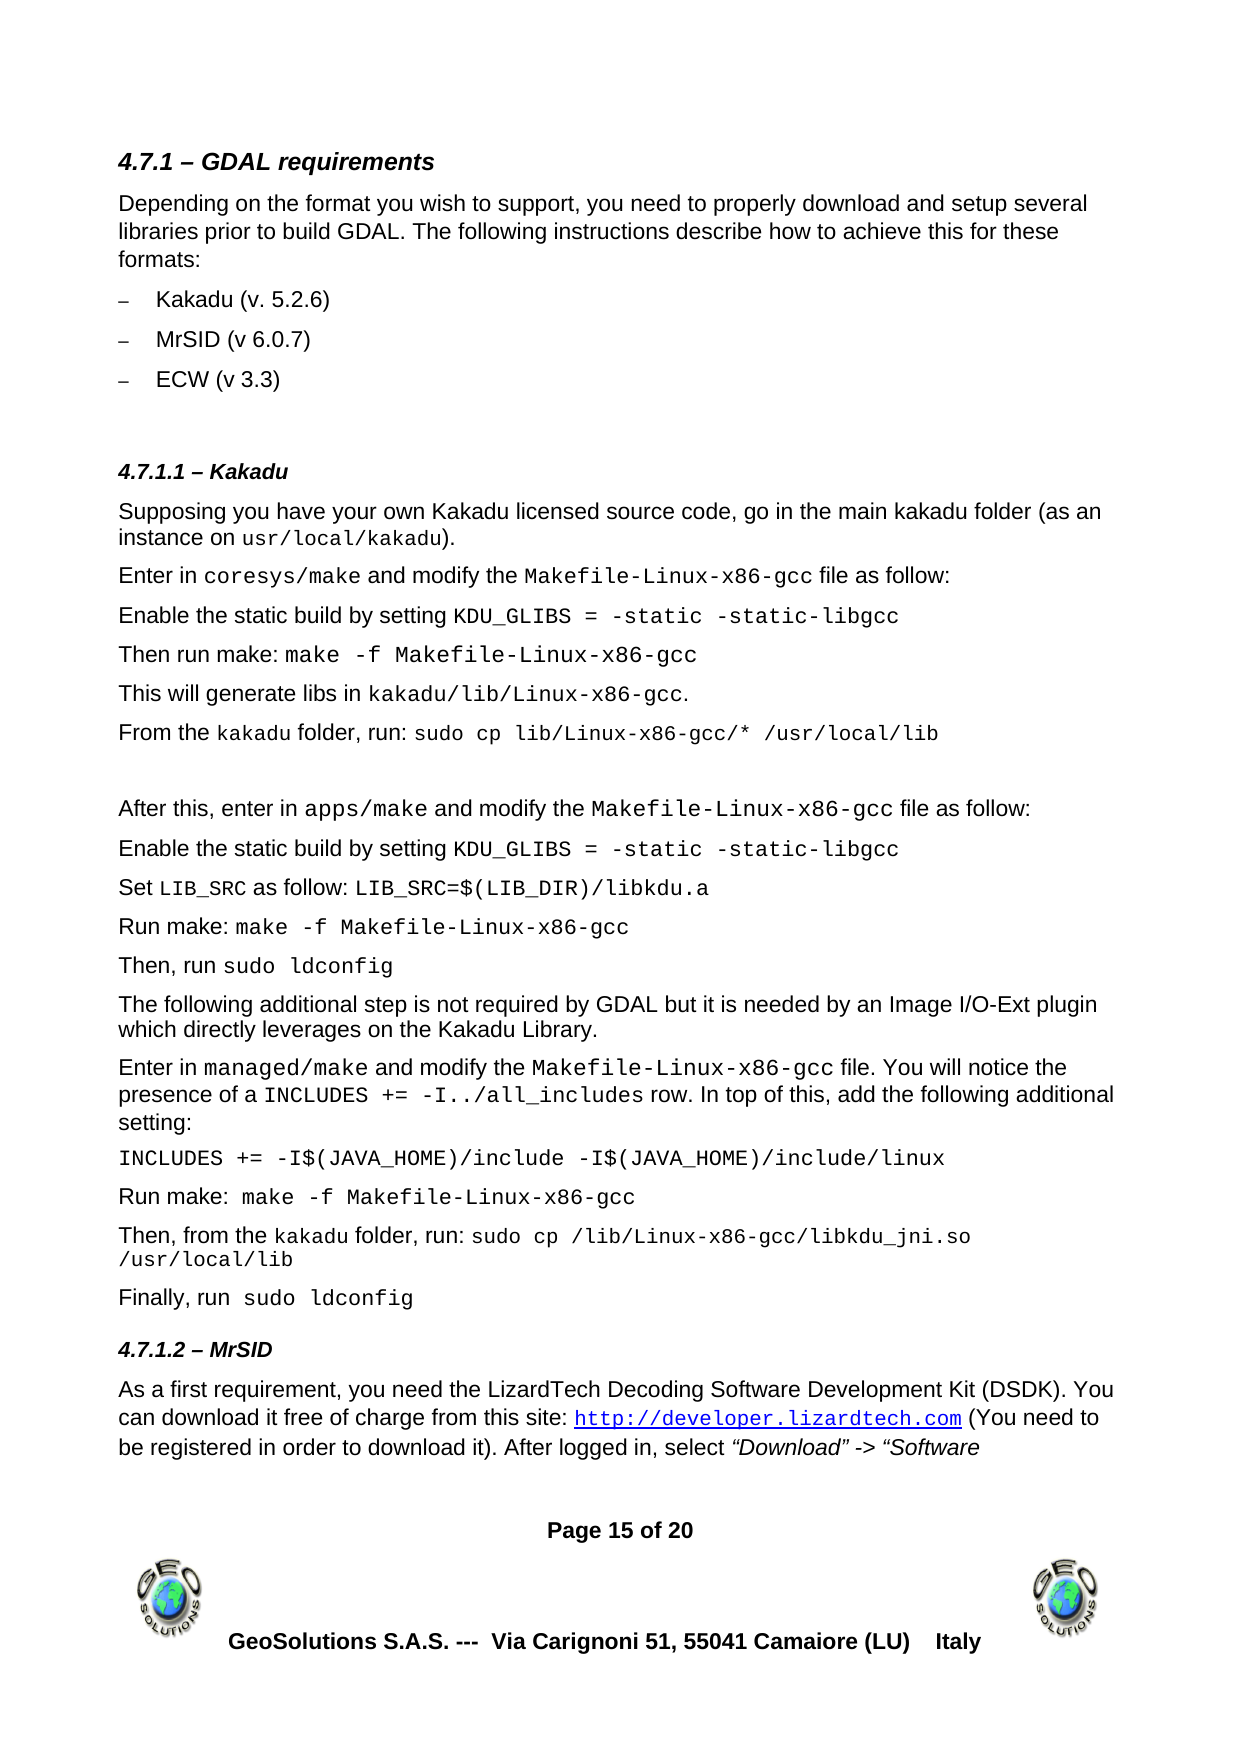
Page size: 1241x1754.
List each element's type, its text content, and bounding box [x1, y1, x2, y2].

text After this, enter in apps/make and modify the Makefile-Linux-x86-gcc file as follow: [118, 796, 1122, 823]
text Enable the static build by setting KDU_GLIBS = -static -static-libgcc [118, 835, 1122, 863]
text From the kakadu folder, run: sudo cp lib/Linux-x86-gcc/* /usr/local/lib [118, 720, 1122, 747]
text Run make: make -f Makefile-Linux-x86-gcc [118, 1183, 1122, 1211]
subtitle 4.7.1.1 – Kakadu [118, 459, 1122, 484]
text Enable the static build by setting KDU_GLIBS = -static -static-libgcc [118, 602, 1122, 629]
text The following additional step is not required by GDAL but it is needed by an Image I/O-Ext plugin which directly leverages on the Kakadu Library. [118, 992, 1122, 1043]
text Finally, run sudo ldconfig [118, 1285, 1122, 1312]
text Run make: make -f Makefile-Linux-x86-gcc [118, 913, 1122, 941]
subtitle 4.7.1 – GDAL requirements [118, 148, 1122, 175]
text Supposing you have your own Kakadu licensed source code, go in the main kakadu folder (as an instance on usr/local/kakadu). [118, 499, 1122, 551]
picture [134, 1552, 205, 1641]
text As a first requirement, you need the LizardTech Decoding Software Development Kit (DSDK). You can download it free of charge from this site: http://developer.lizardtech.com (You need to be registered in order to download it). After logged in, select “Download” -> “Software [118, 1377, 1122, 1460]
subtitle 4.7.1.2 – MrSID [118, 1337, 1122, 1362]
text INCLUDES += -I$(JAVA_HOME)/include -I$(JAVA_HOME)/include/linux [118, 1147, 1122, 1172]
list ECW (v 3.3) [118, 366, 1122, 392]
text Set LIB_SRC as follow: LIB_SRC=$(LIB_DIR)/libkdu.a [118, 874, 1122, 902]
text Depending on the format you wish to support, you need to properly download and setup several libraries prior to build GDAL. The following instructions describe how to achieve this for these formats: [118, 191, 1122, 272]
picture [1030, 1552, 1101, 1641]
list MrSID (v 6.0.7) [118, 327, 1122, 352]
text Then, run sudo ldconfig [118, 952, 1122, 980]
text This will generate libs in kakadu/lib/Linux-x86-gcc. [118, 681, 1122, 708]
list Kakadu (v. 5.2.6) [118, 287, 1122, 312]
text Then run make: make -f Makefile-Linux-x86-gcc [118, 641, 1122, 669]
text Enter in coresys/make and modify the Makefile-Linux-x86-gcc file as follow: [118, 563, 1122, 591]
text Then, from the kakadu folder, run: sudo cp /lib/Linux-x86-gcc/libkdu_jni.so /usr/local/lib [118, 1222, 1122, 1273]
text Enter in managed/make and modify the Makefile-Linux-x86-gcc file. You will notice the presence of a INCLUDES += -I../all_includes row. In top of this, add the following additional setting: [118, 1054, 1122, 1135]
